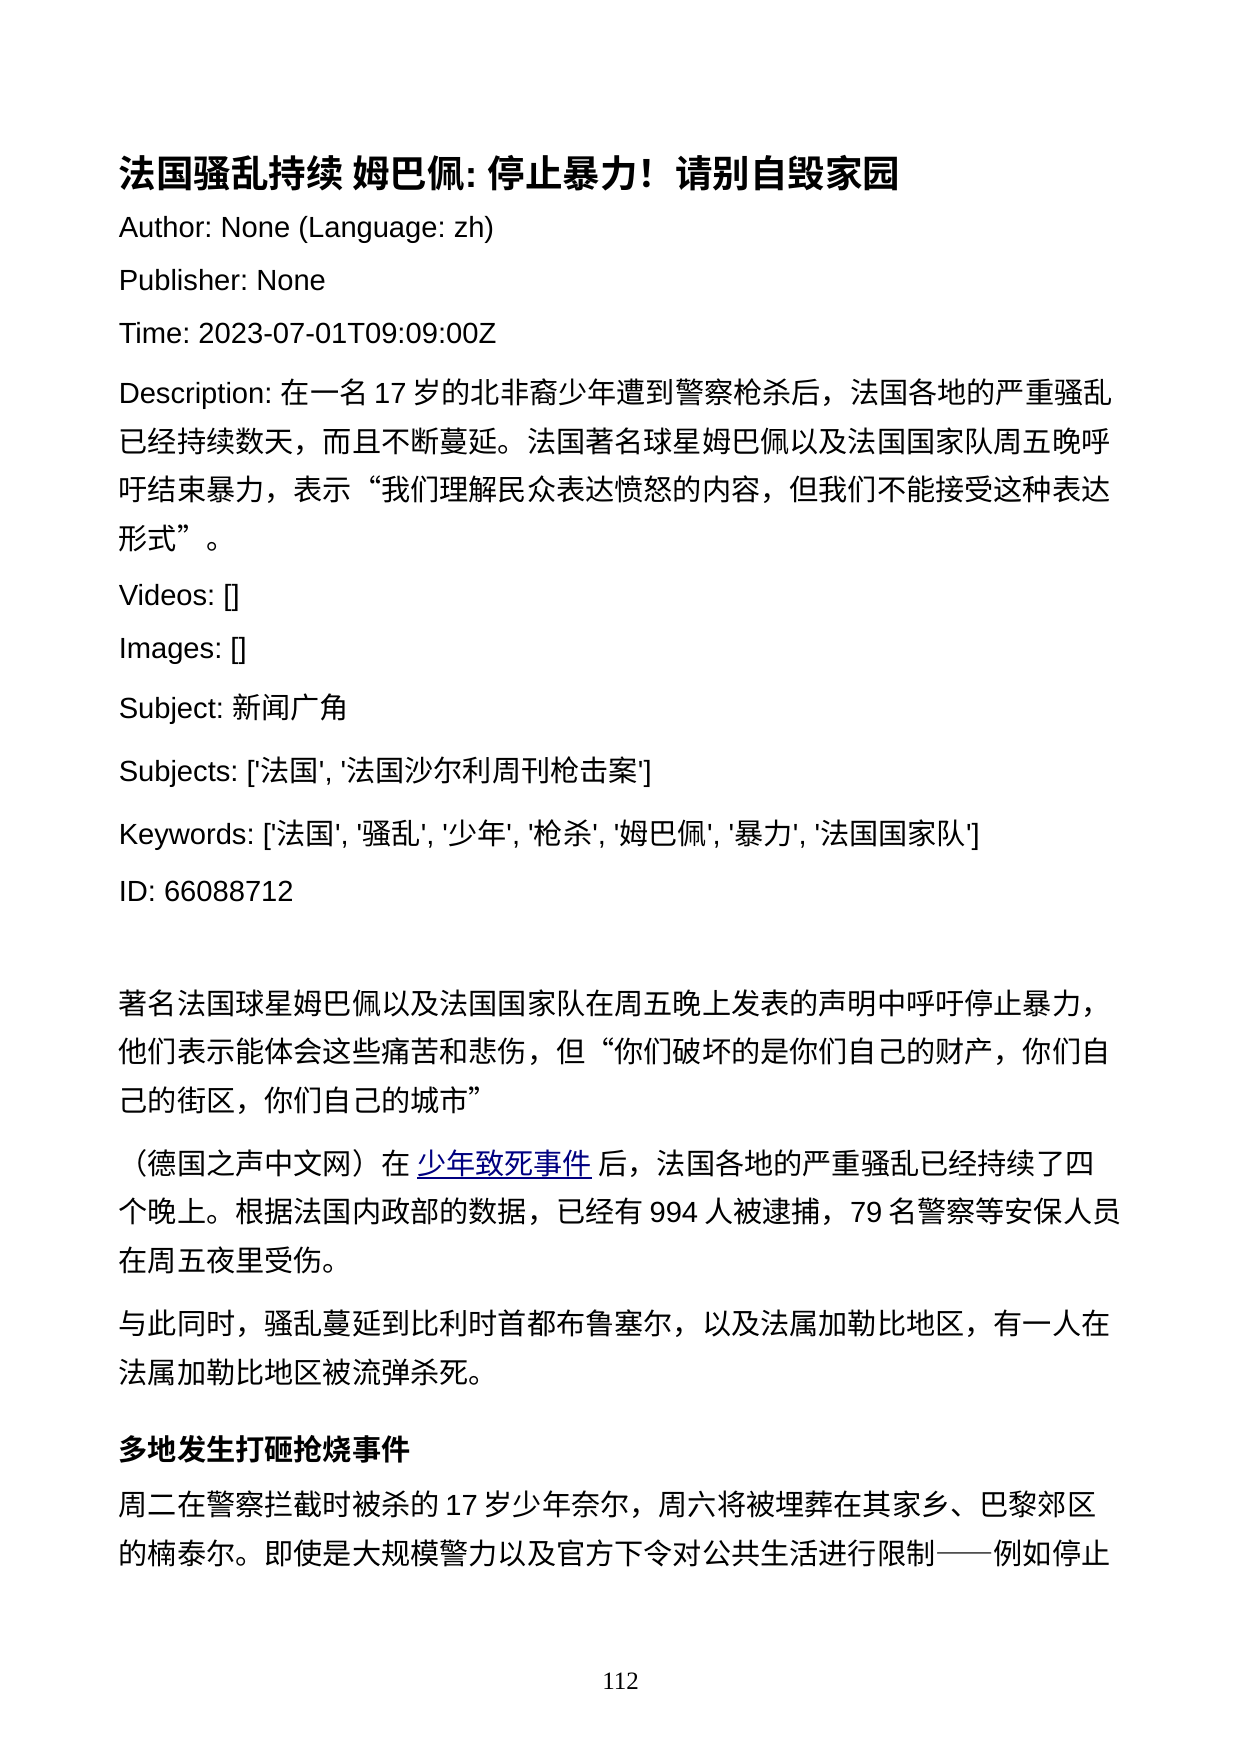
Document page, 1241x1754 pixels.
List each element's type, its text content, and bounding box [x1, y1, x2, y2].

subtitle 法国骚乱持续 姆巴佩: 停止暴力！请别自毁家园 [118, 143, 1122, 198]
text Videos: [] [118, 578, 1122, 612]
subtitle 多地发生打砸抢烧事件 [118, 1427, 1122, 1469]
text Publisher: None [118, 263, 1122, 297]
text Subjects: ['法国', '法国沙尔利周刊枪击案'] [118, 748, 1122, 790]
text Images: [] [118, 632, 1122, 665]
text 著名法国球星姆巴佩以及法国国家队在周五晚上发表的声明中呼吁停止暴力，他们表示能体会这些痛苦和悲伤，但“你们破坏的是你们自己的财产，你们自己的街区，你们自己的城市” [118, 980, 1122, 1120]
text Time: 2023-07-01T09:09:00Z [118, 317, 1122, 350]
text Keywords: ['法国', '骚乱', '少年', '枪杀', '姆巴佩', '暴力', '法国国家队'] [118, 811, 1122, 853]
text 与此同时，骚乱蔓延到比利时首都布鲁塞尔，以及法属加勒比地区，有一人在法属加勒比地区被流弹杀死。 [118, 1301, 1122, 1392]
text Subject: 新闻广角 [118, 685, 1122, 727]
text 周二在警察拦截时被杀的17岁少年奈尔，周六将被埋葬在其家乡、巴黎郊区的楠泰尔。即使是大规模警力以及官方下令对公共生活进行限制——例如停止 [118, 1482, 1122, 1573]
text Description: 在一名17岁的北非裔少年遭到警察枪杀后，法国各地的严重骚乱已经持续数天，而且不断蔓延。法国著名球星姆巴佩以及法国国家队周五晚呼吁结束暴力，表示“我们理解民众表达愤怒的内容，但我们不能接受这种表达形式”。 [118, 370, 1122, 558]
text （德国之声中文网）在 少年致死事件 后，法国各地的严重骚乱已经持续了四个晚上。根据法国内政部的数据，已经有994人被逮捕，79名警察等安保人员在周五夜里受伤。 [118, 1141, 1122, 1280]
text ID: 66088712 [118, 874, 1122, 908]
text Author: None (Language: zh) [118, 210, 1122, 244]
